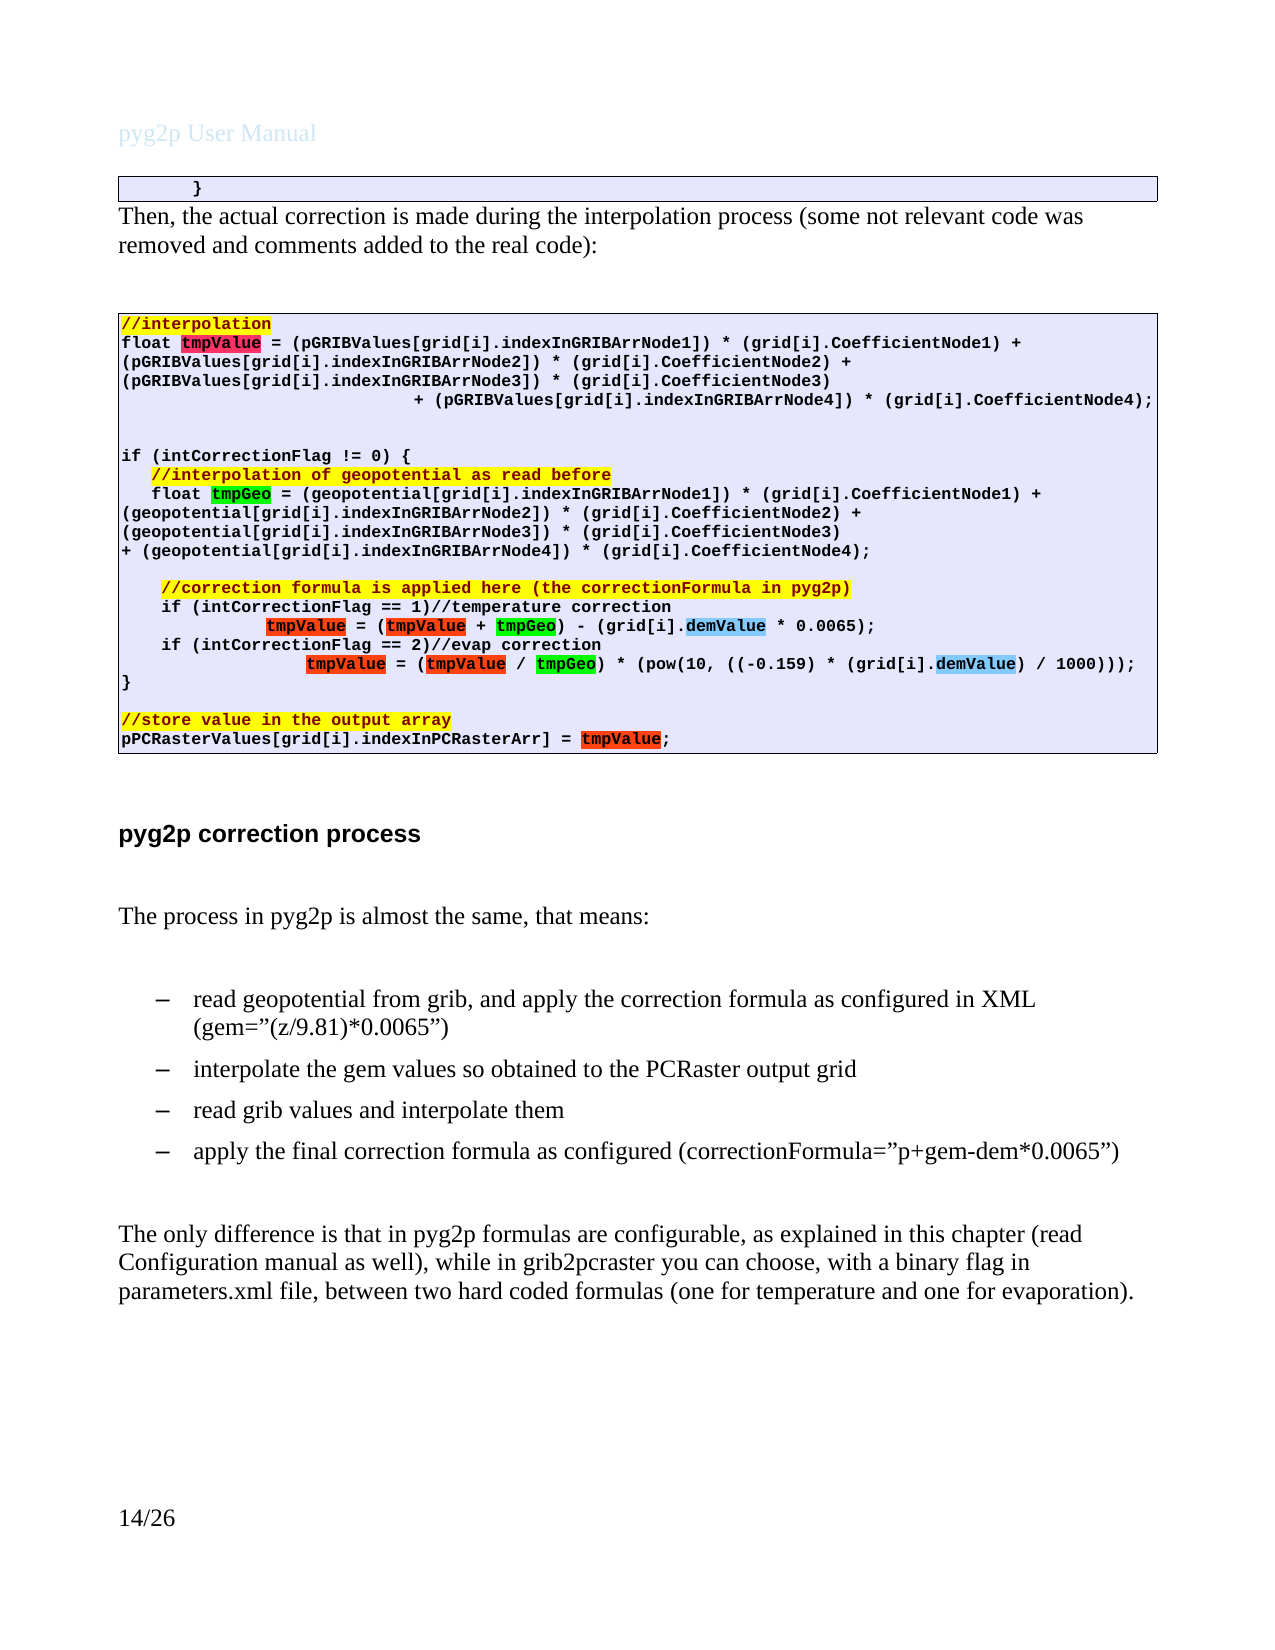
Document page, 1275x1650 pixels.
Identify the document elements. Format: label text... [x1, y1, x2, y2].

text Then, the actual correction is made during the interpolation process (some not relevant code was removed and comments added to the real code): [118, 202, 1157, 259]
text float tmpGeo = (geopotential[grid[i].indexInGRIBArrNode1]) * (grid[i].CoefficientNode1) + (geopotential[grid[i].indexInGRIBArrNode2]) * (grid[i].CoefficientNode2) + (geopotential[grid[i].indexInGRIBArrNode3]) * (grid[i].CoefficientNode3) [119, 482, 1157, 539]
text tmpValue = (tmpValue / tmpGeo) * (pow(10, ((-0.159) * (grid[i].demValue) / 1000))); [119, 652, 1157, 671]
text The only difference is that in pyg2p formulas are configurable, as explained in this chapter (read Configuration manual as well), while in grib2pcraster you can choose, with a binary flag in parameters.xml file, between two hard coded formulas (one for temperature and one for evaporation). [118, 1219, 1157, 1305]
text The process in pyg2p is almost the same, that means: [118, 901, 1157, 930]
text pPCRasterValues[grid[i].indexInPCRasterArr] = tmpValue; [119, 727, 1157, 753]
list interpolate the gem values so obtained to the PCRaster output grid [156, 1054, 1157, 1082]
text tmpValue = (tmpValue + tmpGeo) - (grid[i].demValue * 0.0065); [119, 614, 1157, 633]
text //interpolation of geopotential as read before [119, 463, 1157, 482]
text float tmpValue = (pGRIBValues[grid[i].indexInGRIBArrNode1]) * (grid[i].CoefficientNode1) + (pGRIBValues[grid[i].indexInGRIBArrNode2]) * (grid[i].CoefficientNode2) + (pGRIBValues[grid[i].indexInGRIBArrNode3]) * (grid[i].CoefficientNode3) [119, 332, 1157, 388]
text //interpolation [119, 314, 1157, 332]
text //correction formula is applied here (the correctionFormula in pyg2p) if (intCorrectionFlag == 1)//temperature correction [119, 577, 1157, 614]
text + (pGRIBValues[grid[i].indexInGRIBArrNode4]) * (grid[i].CoefficientNode4); [119, 388, 1157, 407]
text if (intCorrectionFlag == 2)//evap correction [119, 633, 1157, 652]
list apply the final correction formula as configured (correctionFormula=”p+gem-dem*0.0065”) [156, 1136, 1157, 1165]
text if (intCorrectionFlag != 0) { [119, 426, 1157, 463]
text } [119, 177, 1157, 201]
list read grib values and interpolate them [156, 1095, 1157, 1124]
subtitle pyg2p correction process [118, 819, 1157, 847]
text + (geopotential[grid[i].indexInGRIBArrNode4]) * (grid[i].CoefficientNode4); [119, 539, 1157, 558]
list read geopotential from grib, and apply the correction formula as configured in XML (gem=”(z/9.81)*0.0065”) [156, 984, 1157, 1041]
text } //store value in the output array [119, 671, 1157, 727]
